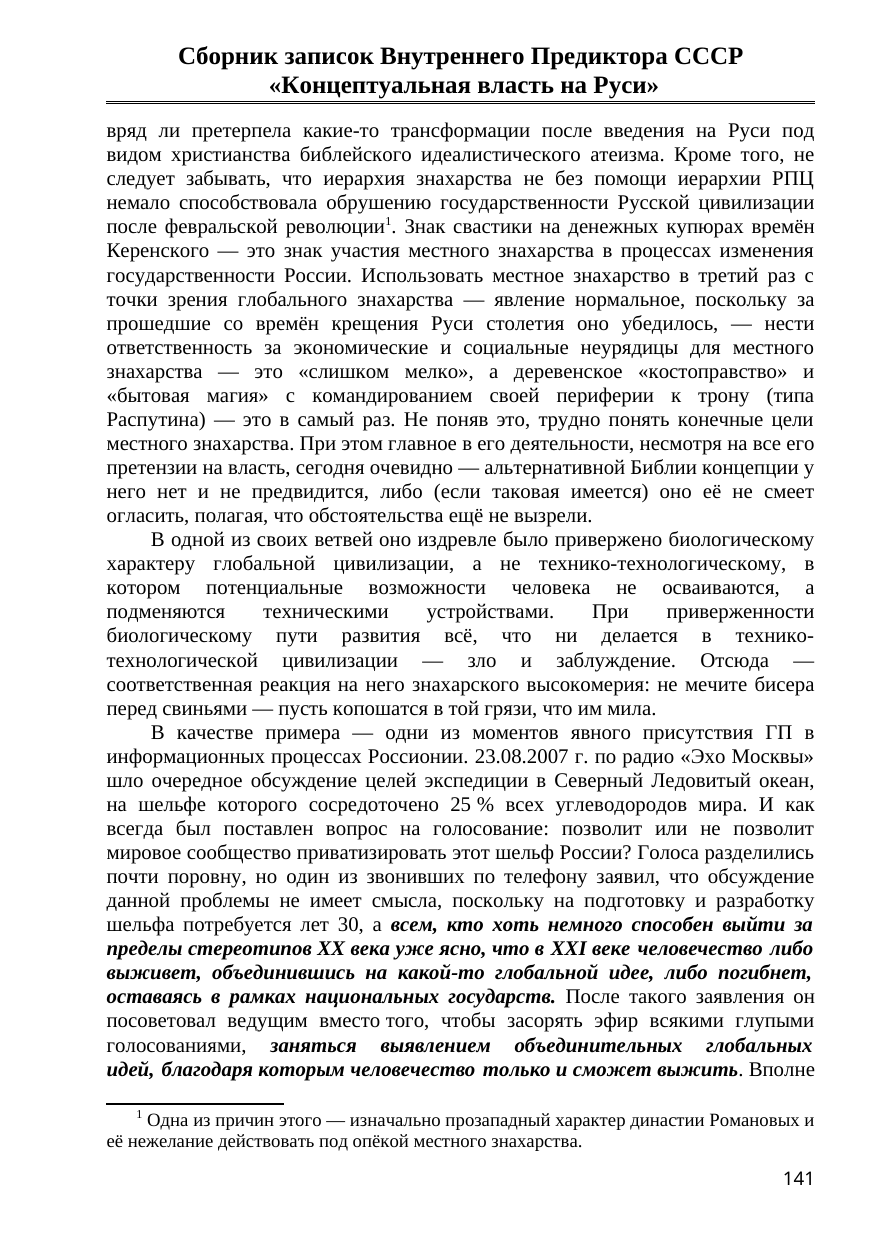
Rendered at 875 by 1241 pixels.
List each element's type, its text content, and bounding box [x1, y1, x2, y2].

text Одна из причин этого — изначально прозападный характер династии Романовых и её нежелание действовать под опёкой местного знахарства. [106, 1110, 815, 1152]
text вряд ли претерпела какие-то трансформации после введения на Руси под видом христианства библейского идеалистического атеизма. Кроме того, не следует забывать, что иерархия знахарства не без помощи иерархии РПЦ немало способствовала обрушению государственности Русской цивилизации после февральской революции. Знак свастики на денежных купюрах времён Керенского — это знак участия местного знахарства в процессах изменения государственности России. Использовать местное знахарство в третий раз с точки зрения глобального знахарства — явление нормальное, поскольку за прошедшие со времён крещения Руси столетия оно убедилось, — нести ответственность за экономические и социальные неурядицы для местного знахарства — это «слишком мелко», а деревенское «костоправство» и «бытовая магия» с командированием своей периферии к трону (типа Распутина) — это в самый раз. Не поняв это, трудно понять конечные цели местного знахарства. При этом главное в его деятельности, несмотря на все его претензии на власть, сегодня очевидно — альтернативной Библии концепции у него нет и не предвидится, либо (если таковая имеется) оно её не смеет огласить, полагая, что обстоятельства ещё не вызрели. [106, 118, 815, 527]
text В качестве примера — одни из моментов явного присутствия ГП в информационных процессах Россионии. 23.08.2007 г. по радио «Эхо Москвы» шло очередное обсуждение целей экспедиции в Северный Ледовитый океан, на шельфе которого сосредоточено 25 % всех углеводородов мира. И как всегда был поставлен вопрос на голосование: позволит или не позволит мировое сообщество приватизировать этот шельф России? Голоса разделились почти поровну, но один из звонивших по телефону заявил, что обсуждение данной проблемы не имеет смысла, поскольку на подготовку и разработку шельфа потребуется лет 30, а всем, кто хоть немного способен выйти за пределы стереотипов ХХ века уже ясно, что в XXI веке человечество либо выживет, объединившись на какой-то глобальной идее, либо погибнет, оставаясь в рамках национальных государств. После такого заявления он посоветовал ведущим вместо того, чтобы засорять эфир всякими глупыми голосованиями, заняться выявлением объединительных глобальных идей, благодаря которым человечество только и сможет выжить. Вполне [106, 720, 815, 1081]
text В одной из своих ветвей оно издревле было привержено биологическому характеру глобальной цивилизации, а не технико-технологическому, в котором потенциальные возможности человека не осваиваются, а подменяются техническими устройствами. При приверженности биологическому пути развития всё, что ни делается в технико-технологической цивилизации — зло и заблуждение. Отсюда — соответственная реакция на него знахарского высокомерия: не мечите бисера перед свиньями — пусть копошатся в той грязи, что им мила. [106, 527, 815, 720]
